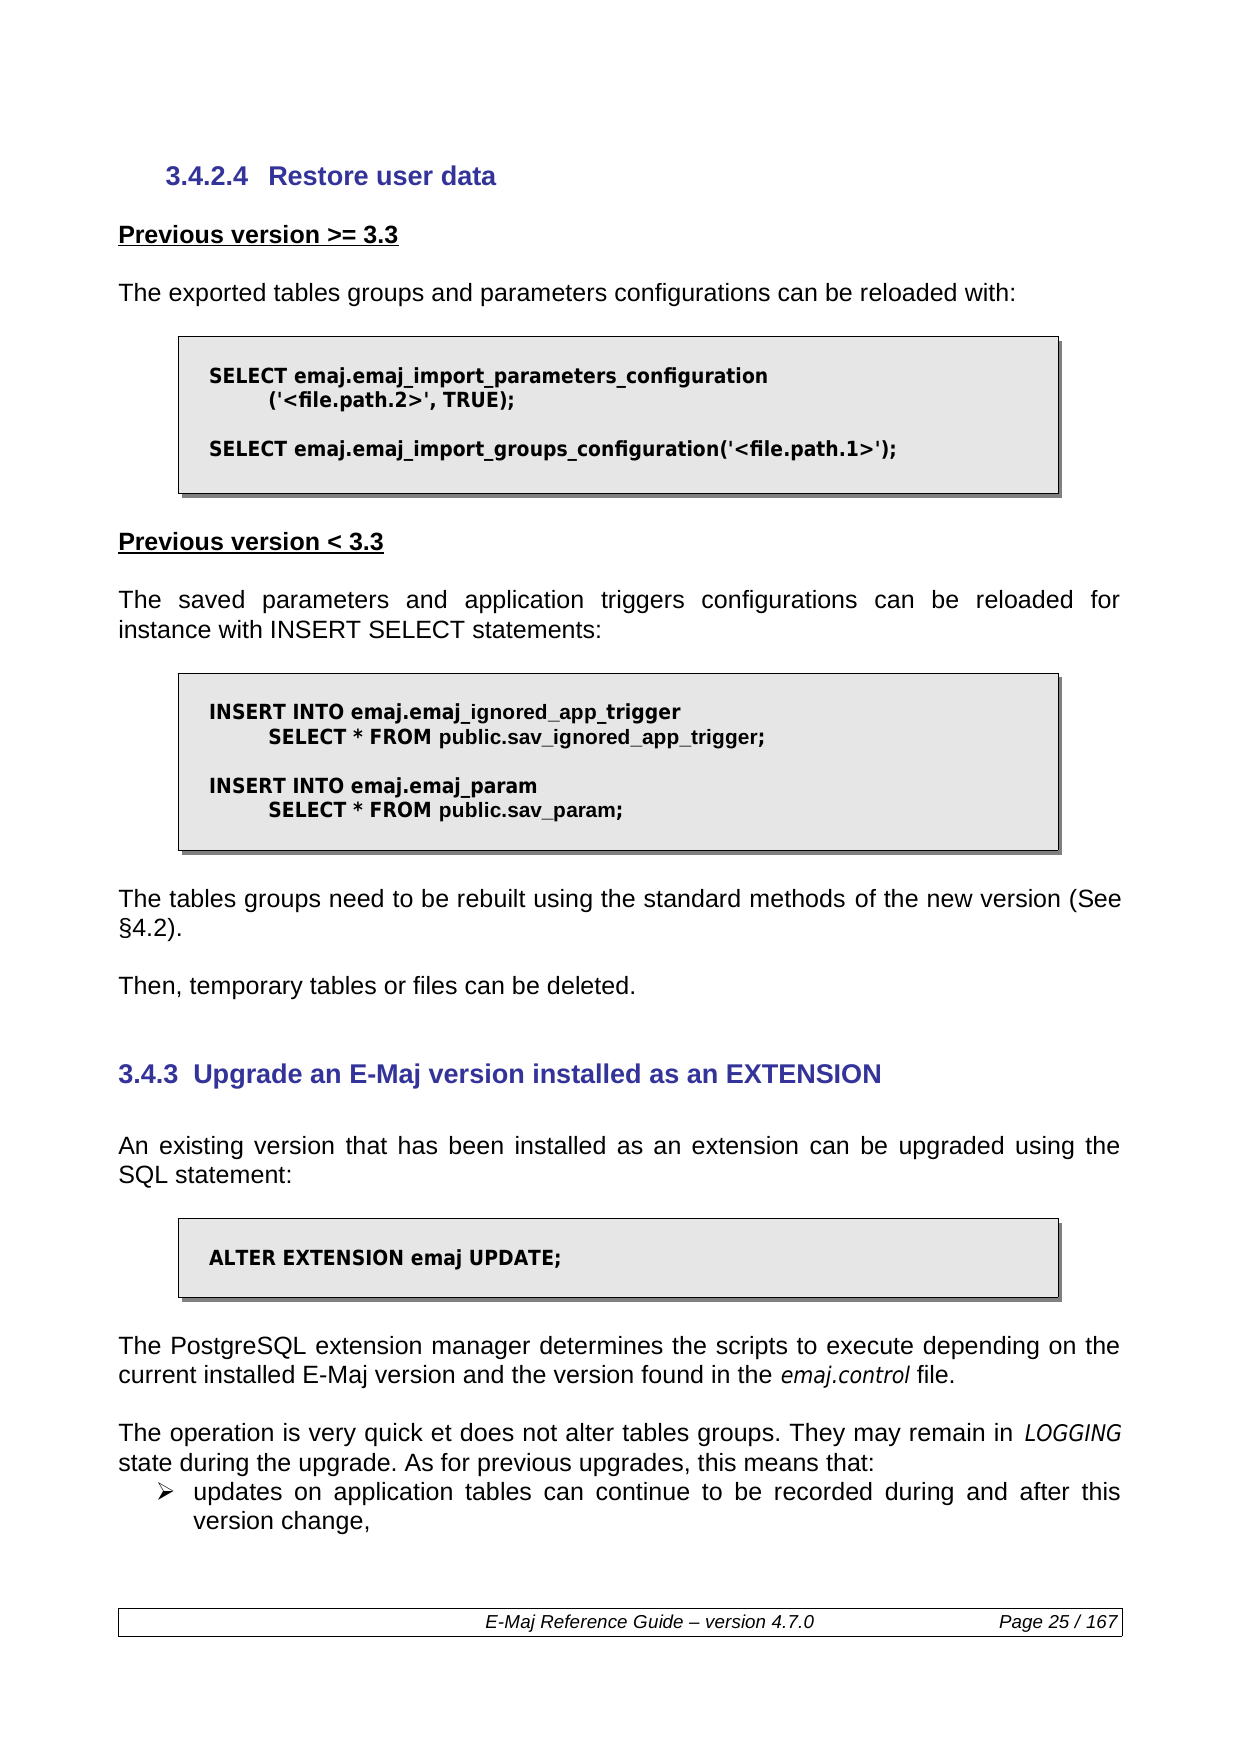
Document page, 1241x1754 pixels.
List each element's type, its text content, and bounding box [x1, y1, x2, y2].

text An existing version that has been installed as an extension can be upgraded using the SQL statement: [118, 1131, 1122, 1189]
text SELECT emaj.emaj_import_groups_configuration('<file.path.1>'); [179, 434, 1058, 458]
text The operation is very quick et does not alter tables groups. They may remain in LOGGING state during the upgrade. As for previous upgrades, this means that: [118, 1418, 1122, 1476]
text The PostgreSQL extension manager determines the scripts to execute depending on the current installed E-Maj version and the version found in the emaj.control file. [118, 1331, 1122, 1389]
text The tables groups need to be rebuilt using the standard methods of the new version (See §4.2). [118, 884, 1122, 942]
text Previous version < 3.3 [118, 527, 1122, 556]
text SELECT emaj.emaj_import_parameters_configuration ('<file.path.2>', TRUE); [179, 361, 1058, 409]
text Previous version >= 3.3 [118, 220, 1122, 249]
subtitle Upgrade an E-Maj version installed as an EXTENSION [118, 1058, 1122, 1089]
text INSERT INTO emaj.emaj_ignored_app_trigger SELECT * FROM public.sav_ignored_app_trigger; [179, 697, 1058, 746]
text Then, temporary tables or files can be deleted. [118, 971, 1122, 1000]
text INSERT INTO emaj.emaj_param SELECT * FROM public.sav_param; [179, 771, 1058, 819]
list updates on application tables can continue to be recorded during and after this version change, [156, 1476, 1122, 1534]
subtitle Restore user data [165, 160, 1122, 191]
text ALTER EXTENSION emaj UPDATE; [179, 1242, 1058, 1267]
text The saved parameters and application triggers configurations can be reloaded for instance with INSERT SELECT statements: [118, 585, 1122, 643]
text The exported tables groups and parameters configurations can be reloaded with: [118, 278, 1122, 307]
